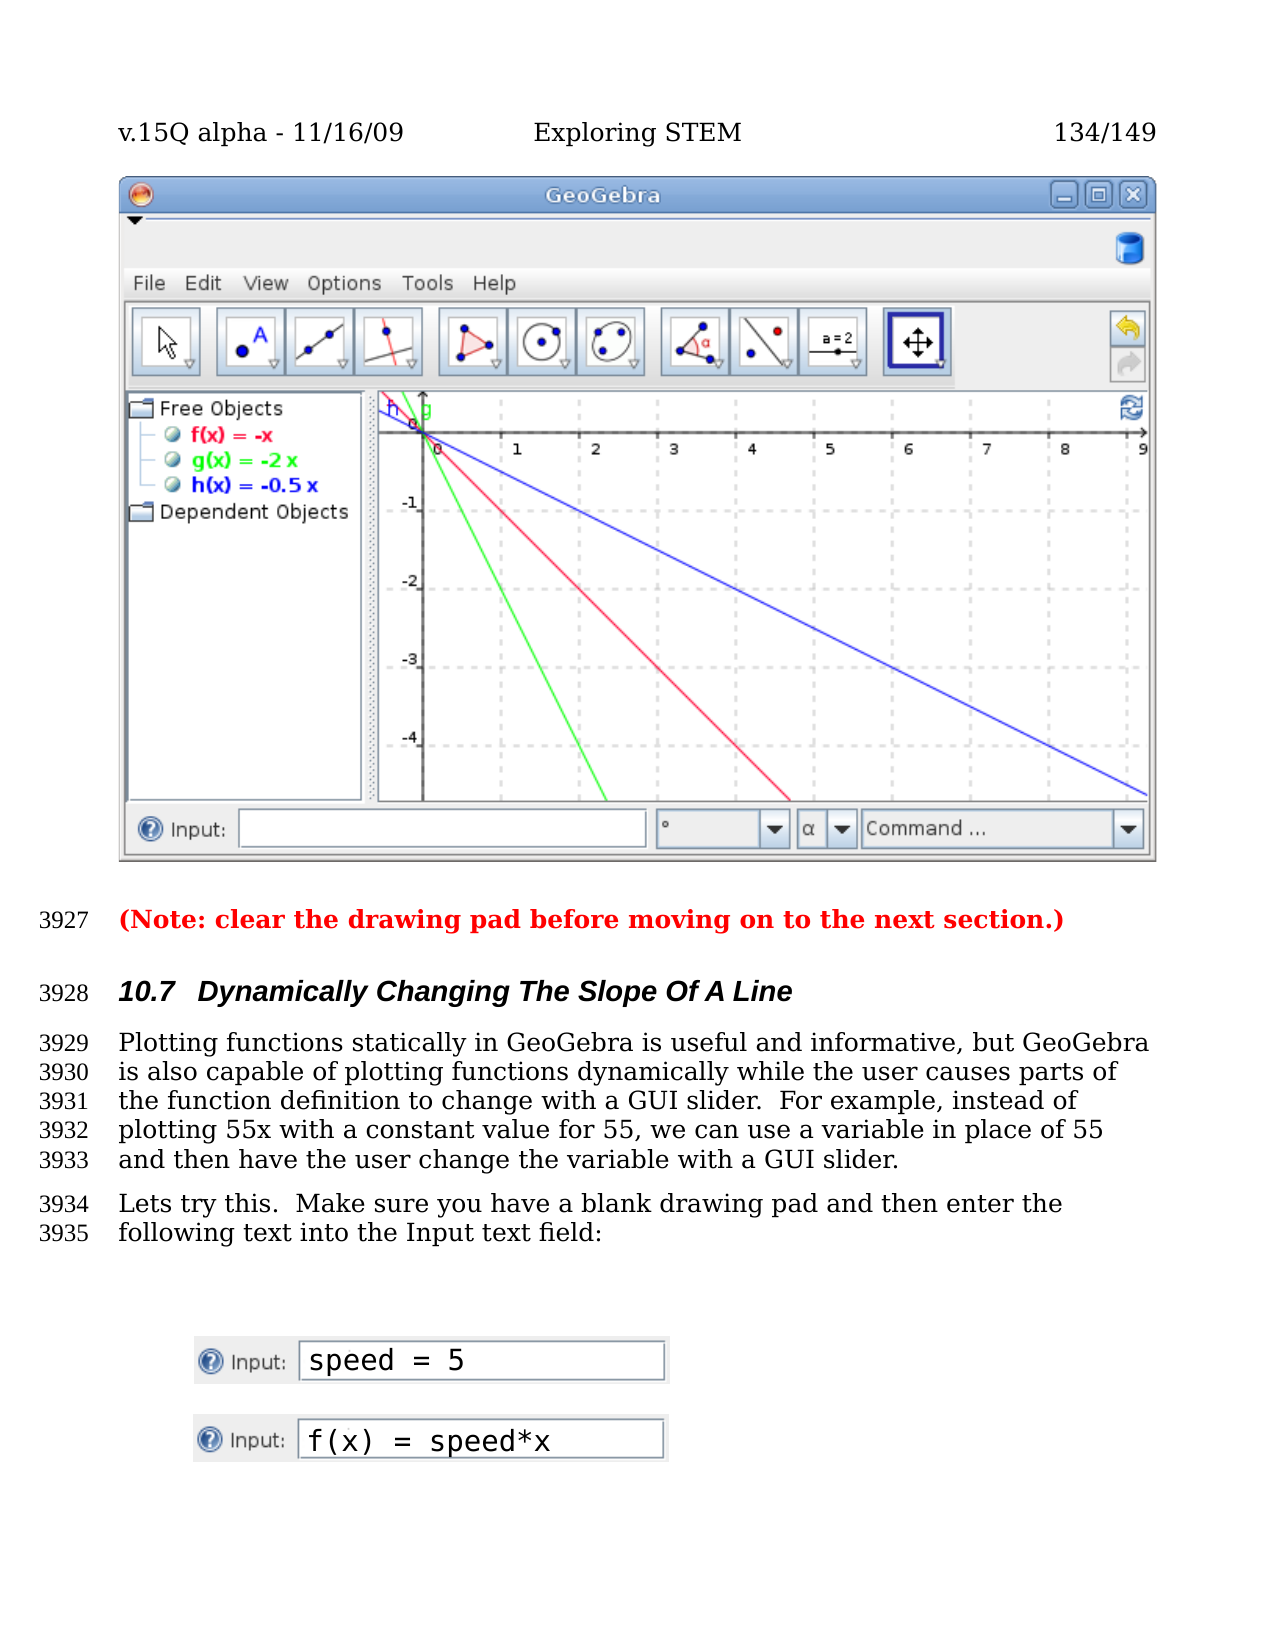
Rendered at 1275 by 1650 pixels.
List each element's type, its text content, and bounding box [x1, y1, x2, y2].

text Lets try this. Make sure you have a blank drawing pad and then enter the following text into the Input text field: [118, 1189, 1157, 1247]
subtitle Dynamically Changing The Slope Of A Line [118, 974, 1157, 1007]
text Plotting functions statically in GeoGebra is useful and informative, but GeoGebra is also capable of plotting functions dynamically while the user causes parts of the function definition to change with a GUI slider. For example, instead of plotting 55x with a constant value for 55, we can use a variable in place of 55 and then have the user change the variable with a GUI slider. [118, 1028, 1157, 1174]
text (Note: clear the drawing pad before moving on to the next section.) [118, 905, 1157, 935]
picture [118, 176, 1157, 862]
